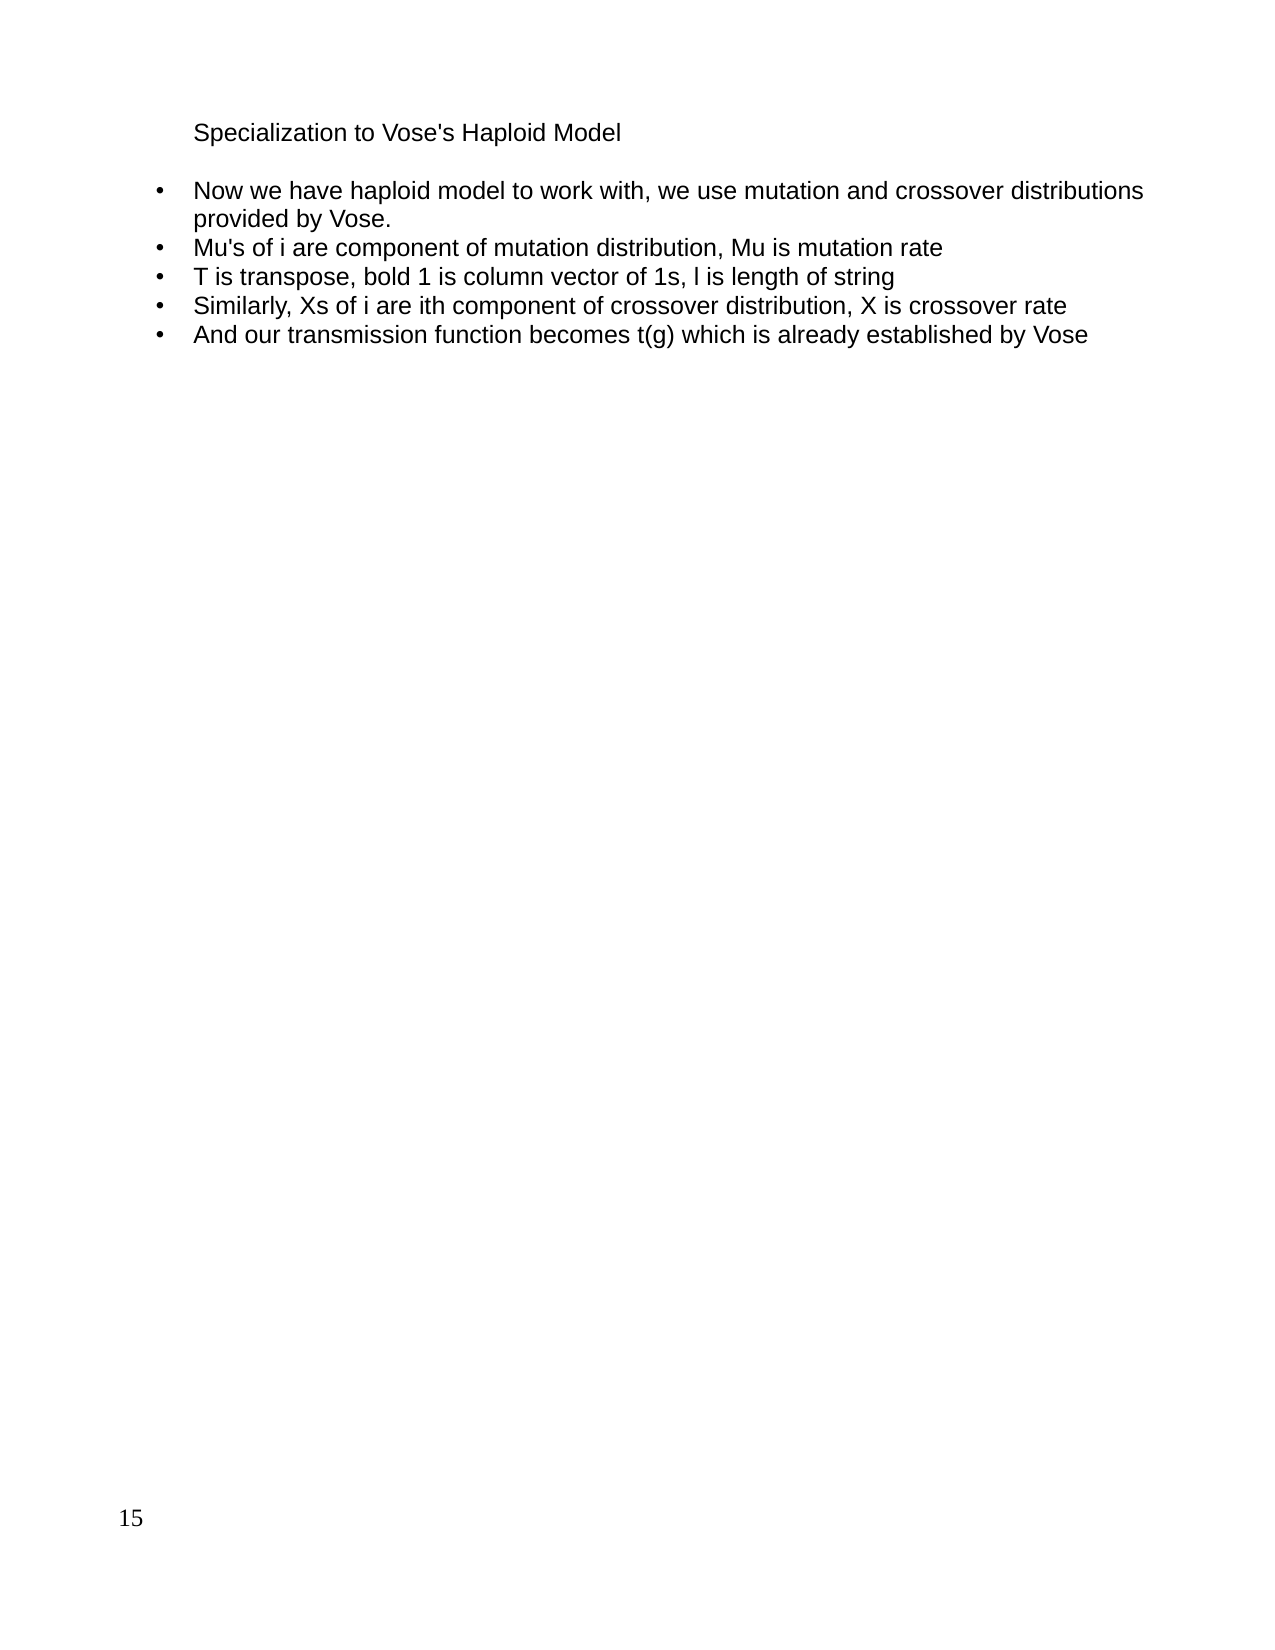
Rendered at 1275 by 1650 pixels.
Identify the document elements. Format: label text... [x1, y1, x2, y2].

list Specialization to Vose's Haploid Model [156, 118, 1157, 147]
list Now we have haploid model to work with, we use mutation and crossover distributions provided by Vose. [156, 176, 1157, 233]
list Mu's of i are component of mutation distribution, Mu is mutation rate [156, 233, 1157, 262]
list Similarly, Xs of i are ith component of crossover distribution, X is crossover rate [156, 291, 1157, 320]
list And our transmission function becomes t(g) which is already established by Vose [156, 320, 1157, 349]
list T is transpose, bold 1 is column vector of 1s, l is length of string [156, 262, 1157, 291]
